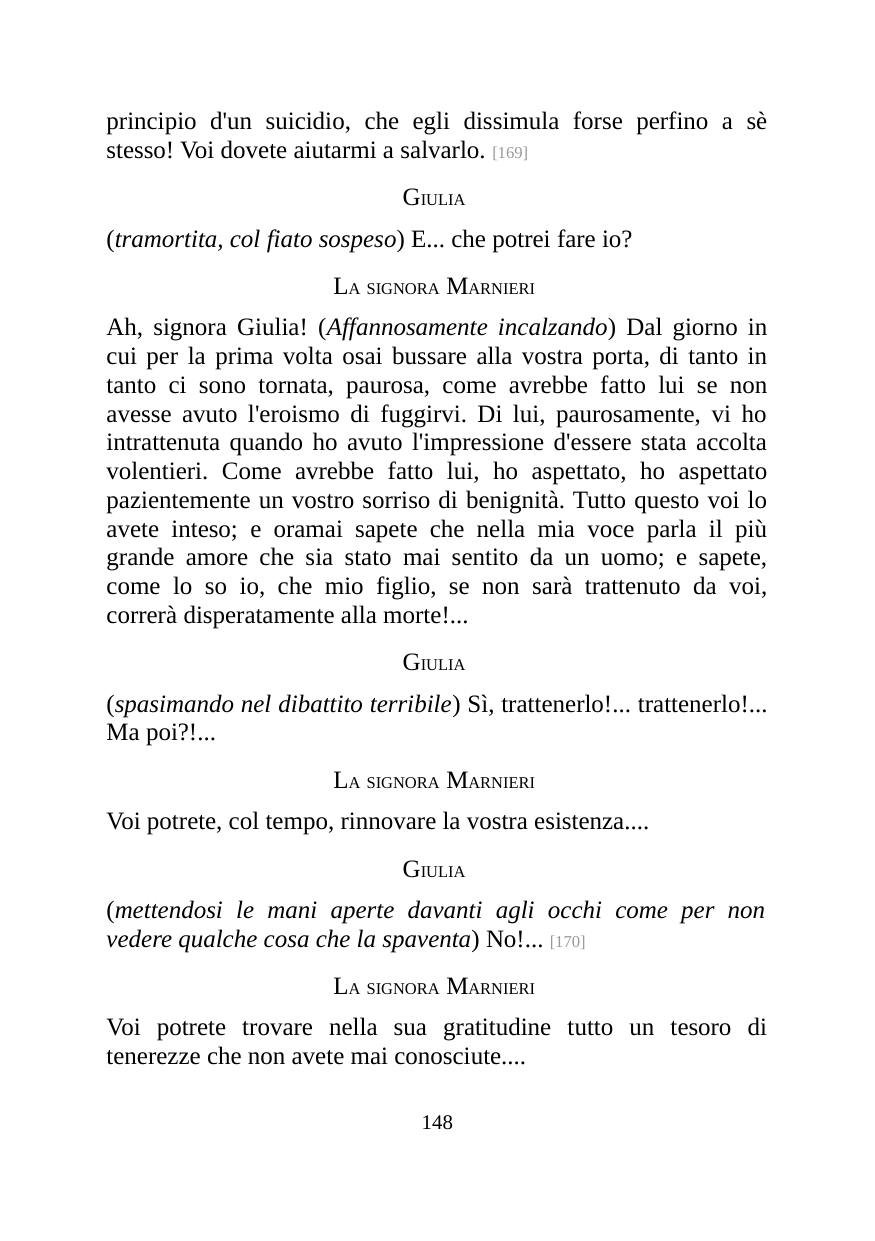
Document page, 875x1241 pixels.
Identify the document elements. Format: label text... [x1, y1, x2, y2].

text (mettendosi le mani aperte davanti agli occhi come per non vedere qualche cosa che la spaventa) No!... [170] [106, 895, 768, 952]
text La signora Marnieri [106, 765, 768, 794]
text Ah, signora Giulia! (Affannosamente incalzando) Dal giorno in cui per la prima volta osai bussare alla vostra porta, di tanto in tanto ci sono tornata, paurosa, come avrebbe fatto lui se non avesse avuto l'eroismo di fuggirvi. Di lui, paurosamente, vi ho intrattenuta quando ho avuto l'impressione d'essere stata accolta volentieri. Come avrebbe fatto lui, ho aspettato, ho aspettato pazientemente un vostro sorriso di benignità. Tutto questo voi lo avete inteso; e oramai sapete che nella mia voce parla il più grande amore che sia stato mai sentito da un uomo; e sapete, come lo so io, che mio figlio, se non sarà trattenuto da voi, correrà disperatamente alla morte!... [106, 312, 768, 629]
text Voi potrete trovare nella sua gratitudine tutto un tesoro di tenerezze che non avete mai conosciute.... [106, 1012, 768, 1070]
text (tramortita, col fiato sospeso) E... che potrei fare io? [106, 224, 768, 252]
text (spasimando nel dibattito terribile) Sì, trattenerlo!... trattenerlo!... Ma poi?!... [106, 689, 768, 746]
text La signora Marnieri [106, 271, 768, 300]
text Giulia [106, 854, 768, 882]
text Voi potrete, col tempo, rinnovare la vostra esistenza.... [106, 806, 768, 835]
text principio d'un suicidio, che egli dissimula forse perfino a sè stesso! Voi dovete aiutarmi a salvarlo. [169] [106, 106, 768, 164]
text Giulia [106, 647, 768, 676]
text La signora Marnieri [106, 971, 768, 1000]
text Giulia [106, 182, 768, 211]
